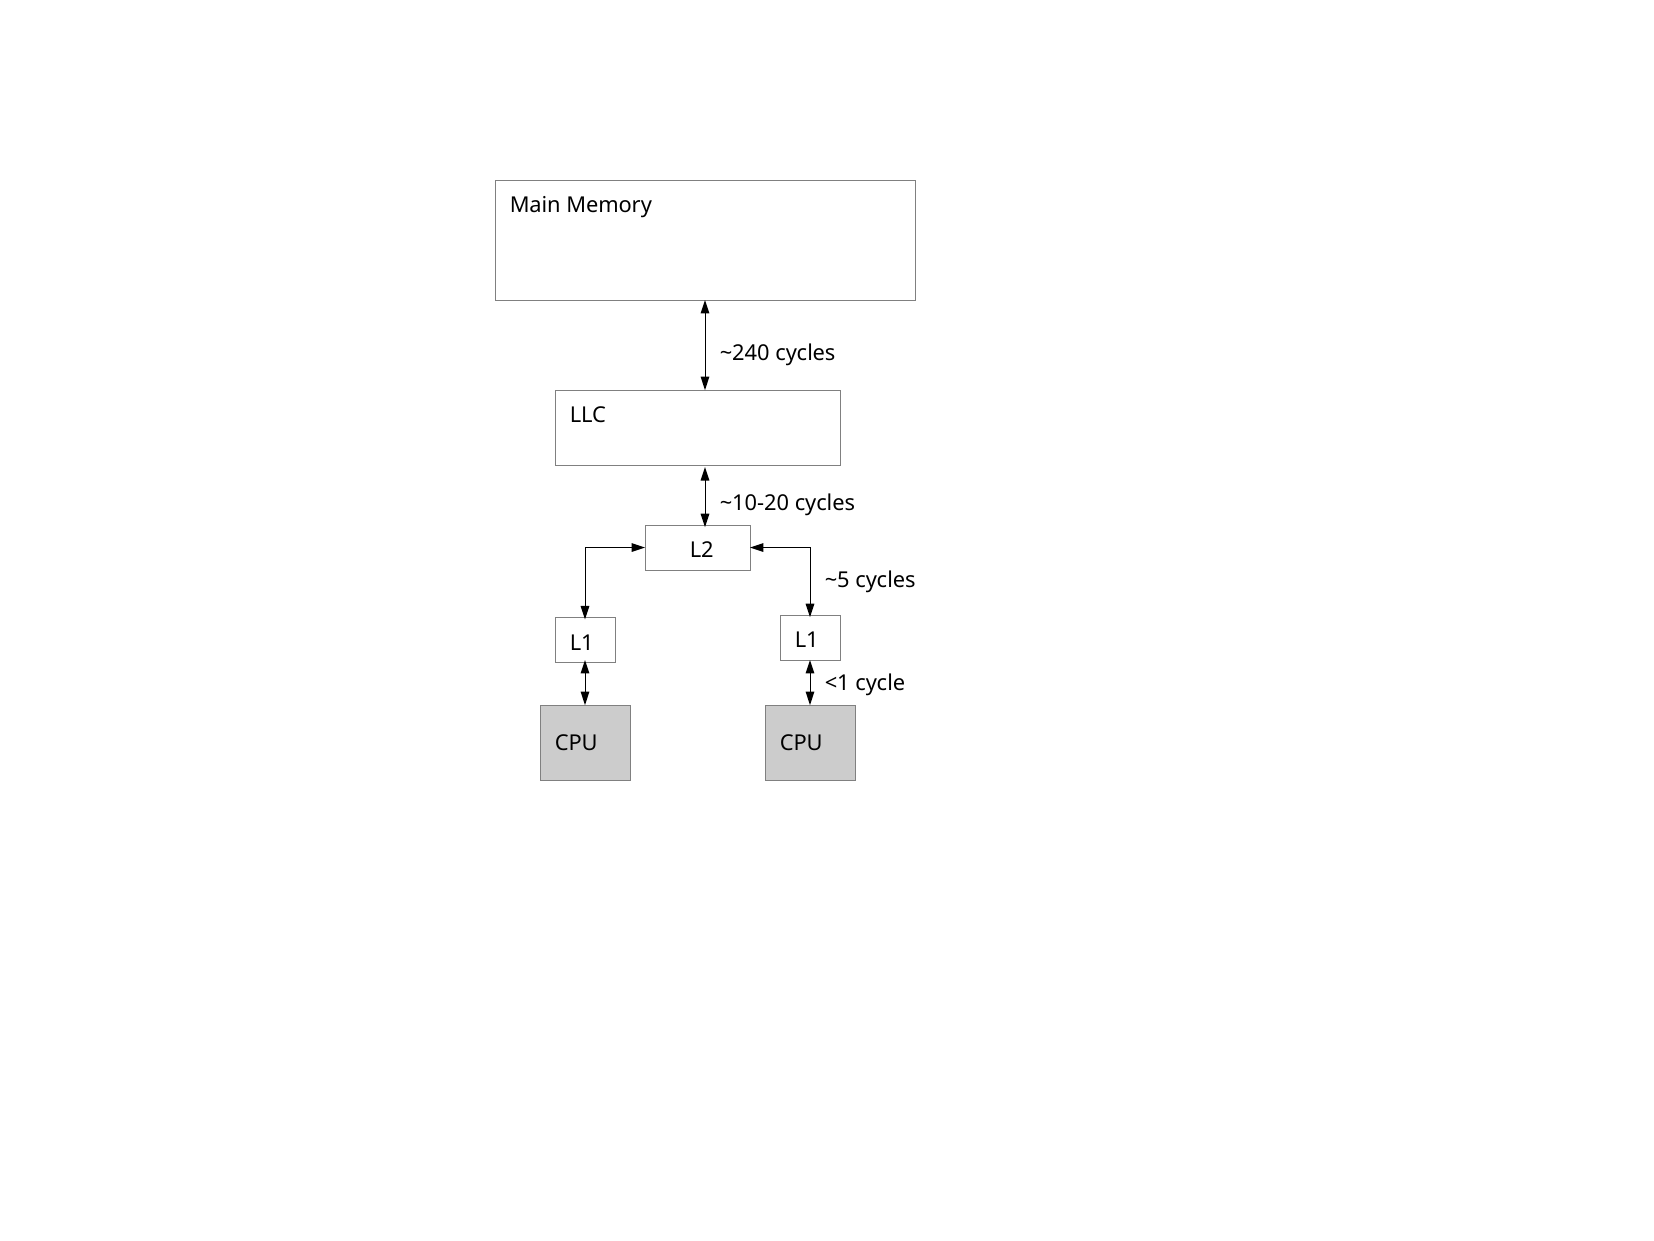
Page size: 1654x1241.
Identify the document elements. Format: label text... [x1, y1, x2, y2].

text_box <1 cycle [810, 660, 946, 701]
text_box CPU [765, 720, 856, 761]
text_box ~240 cycles [705, 330, 871, 371]
text_box LLC [555, 392, 646, 433]
text_box [765, 705, 856, 720]
text_box ~5 cycles [810, 557, 946, 598]
text_box L1 [780, 617, 841, 658]
text_box ~10-20 cycles [705, 480, 916, 521]
text_box [540, 761, 631, 781]
text_box Main Memory [495, 182, 766, 223]
text_box L2 [675, 527, 766, 568]
text_box [540, 705, 631, 720]
text_box CPU [540, 720, 631, 761]
text_box [765, 761, 856, 781]
text_box L1 [555, 619, 616, 660]
